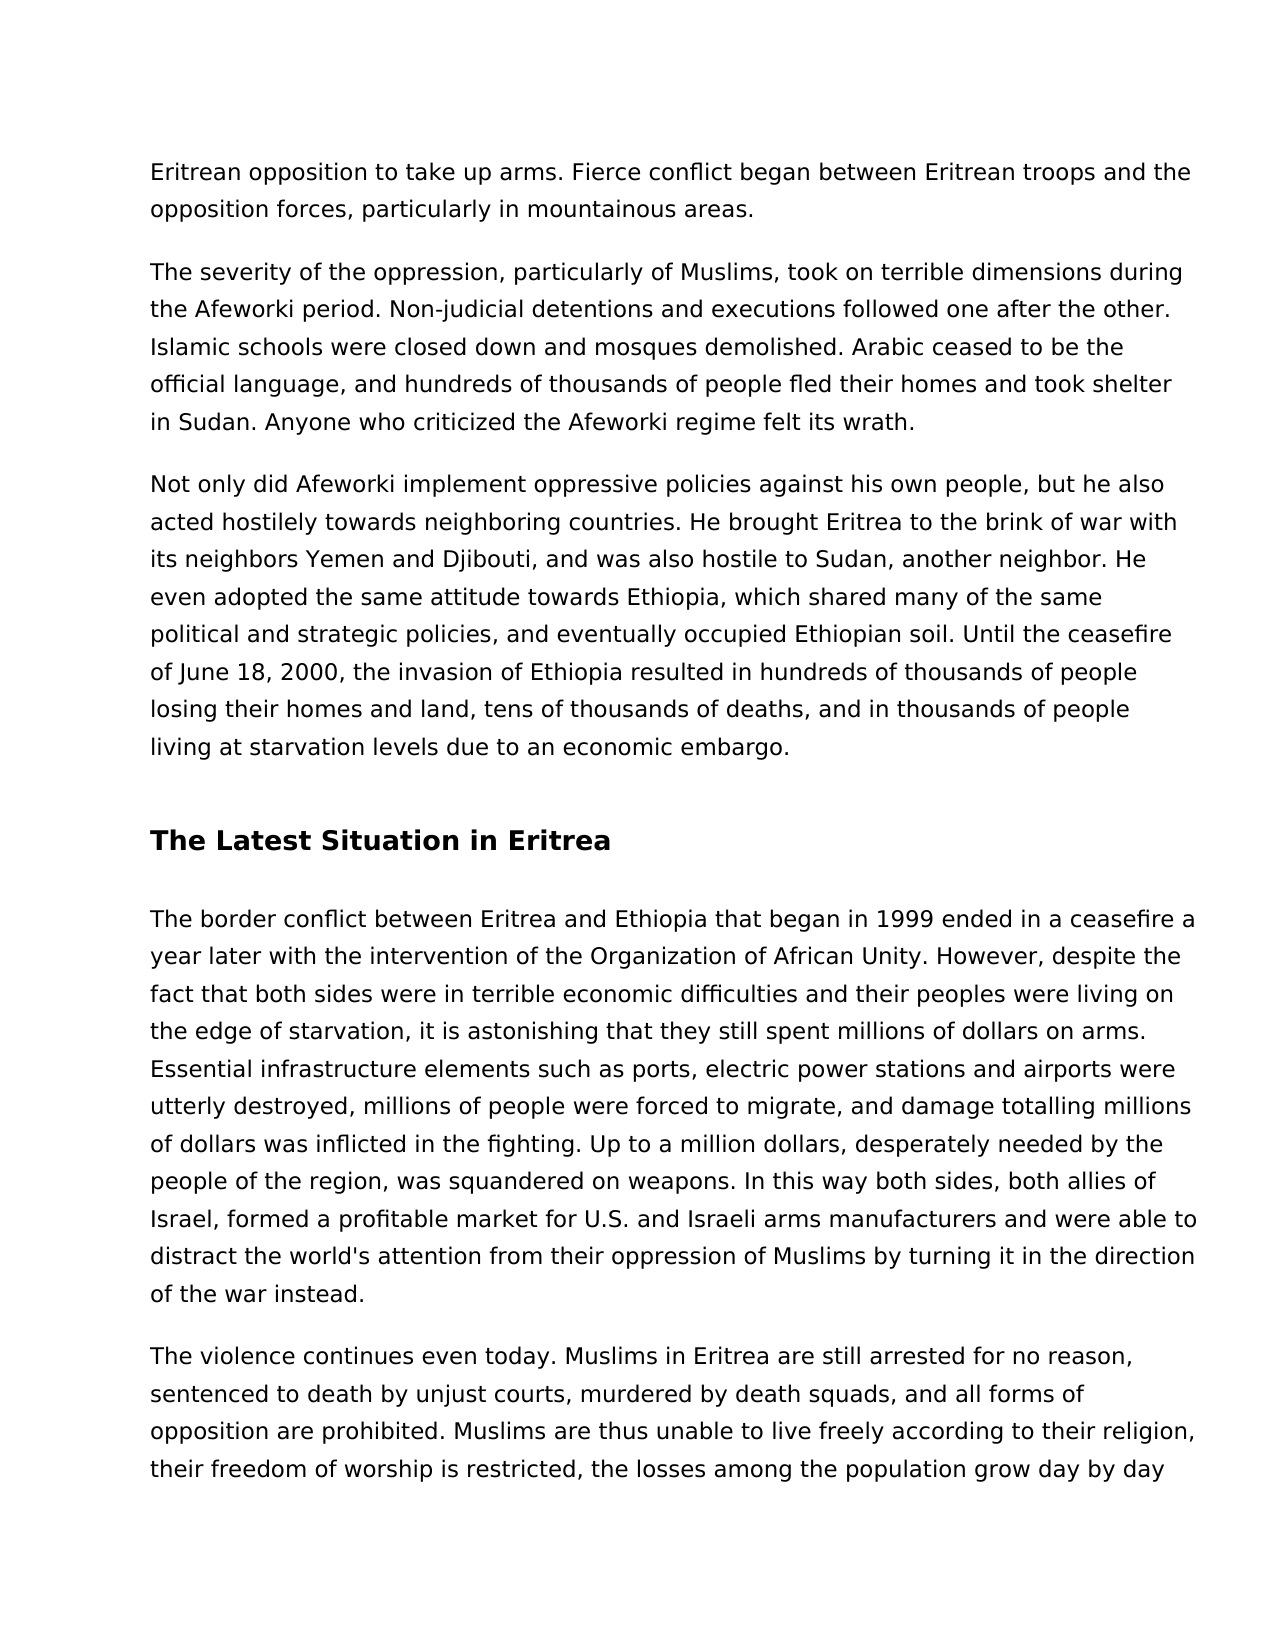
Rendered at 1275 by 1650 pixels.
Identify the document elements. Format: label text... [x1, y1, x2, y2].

text Eritrean opposition to take up arms. Fierce conflict began between Eritrean troops and the opposition forces, particularly in mountainous areas. [150, 150, 1200, 225]
text The severity of the oppression, particularly of Muslims, took on terrible dimensions during the Afeworki period. Non-judicial detentions and executions followed one after the other. Islamic schools were closed down and mosques demolished. Arabic ceased to be the official language, and hundreds of thousands of people fled their homes and took shelter in Sudan. Anyone who criticized the Afeworki regime felt its wrath. [150, 250, 1200, 437]
subtitle The Latest Situation in Eritrea [150, 825, 1200, 857]
text Not only did Afeworki implement oppressive policies against his own people, but he also acted hostilely towards neighboring countries. He brought Eritrea to the brink of war with its neighbors Yemen and Djibouti, and was also hostile to Sudan, another neighbor. He even adopted the same attitude towards Ethiopia, which shared many of the same political and strategic policies, and eventually occupied Ethiopian soil. Until the ceasefire of June 18, 2000, the invasion of Ethiopia resulted in hundreds of thousands of people losing their homes and land, tens of thousands of deaths, and in thousands of people living at starvation levels due to an economic embargo. [150, 462, 1200, 762]
text The border conflict between Eritrea and Ethiopia that began in 1999 ended in a ceasefire a year later with the intervention of the Organization of African Unity. However, despite the fact that both sides were in terrible economic difficulties and their peoples were living on the edge of starvation, it is astonishing that they still spent millions of dollars on arms. Essential infrastructure elements such as ports, electric power stations and airports were utterly destroyed, millions of people were forced to migrate, and damage totalling millions of dollars was inflicted in the fighting. Up to a million dollars, desperately needed by the people of the region, was squandered on weapons. In this way both sides, both allies of Israel, formed a profitable market for U.S. and Israeli arms manufacturers and were able to distract the world's attention from their oppression of Muslims by turning it in the direction of the war instead. [150, 897, 1200, 1310]
text The violence continues even today. Muslims in Eritrea are still arrested for no reason, sentenced to death by unjust courts, murdered by death squads, and all forms of opposition are prohibited. Muslims are thus unable to live freely according to their religion, their freedom of worship is restricted, the losses among the population grow day by day [150, 1335, 1200, 1485]
